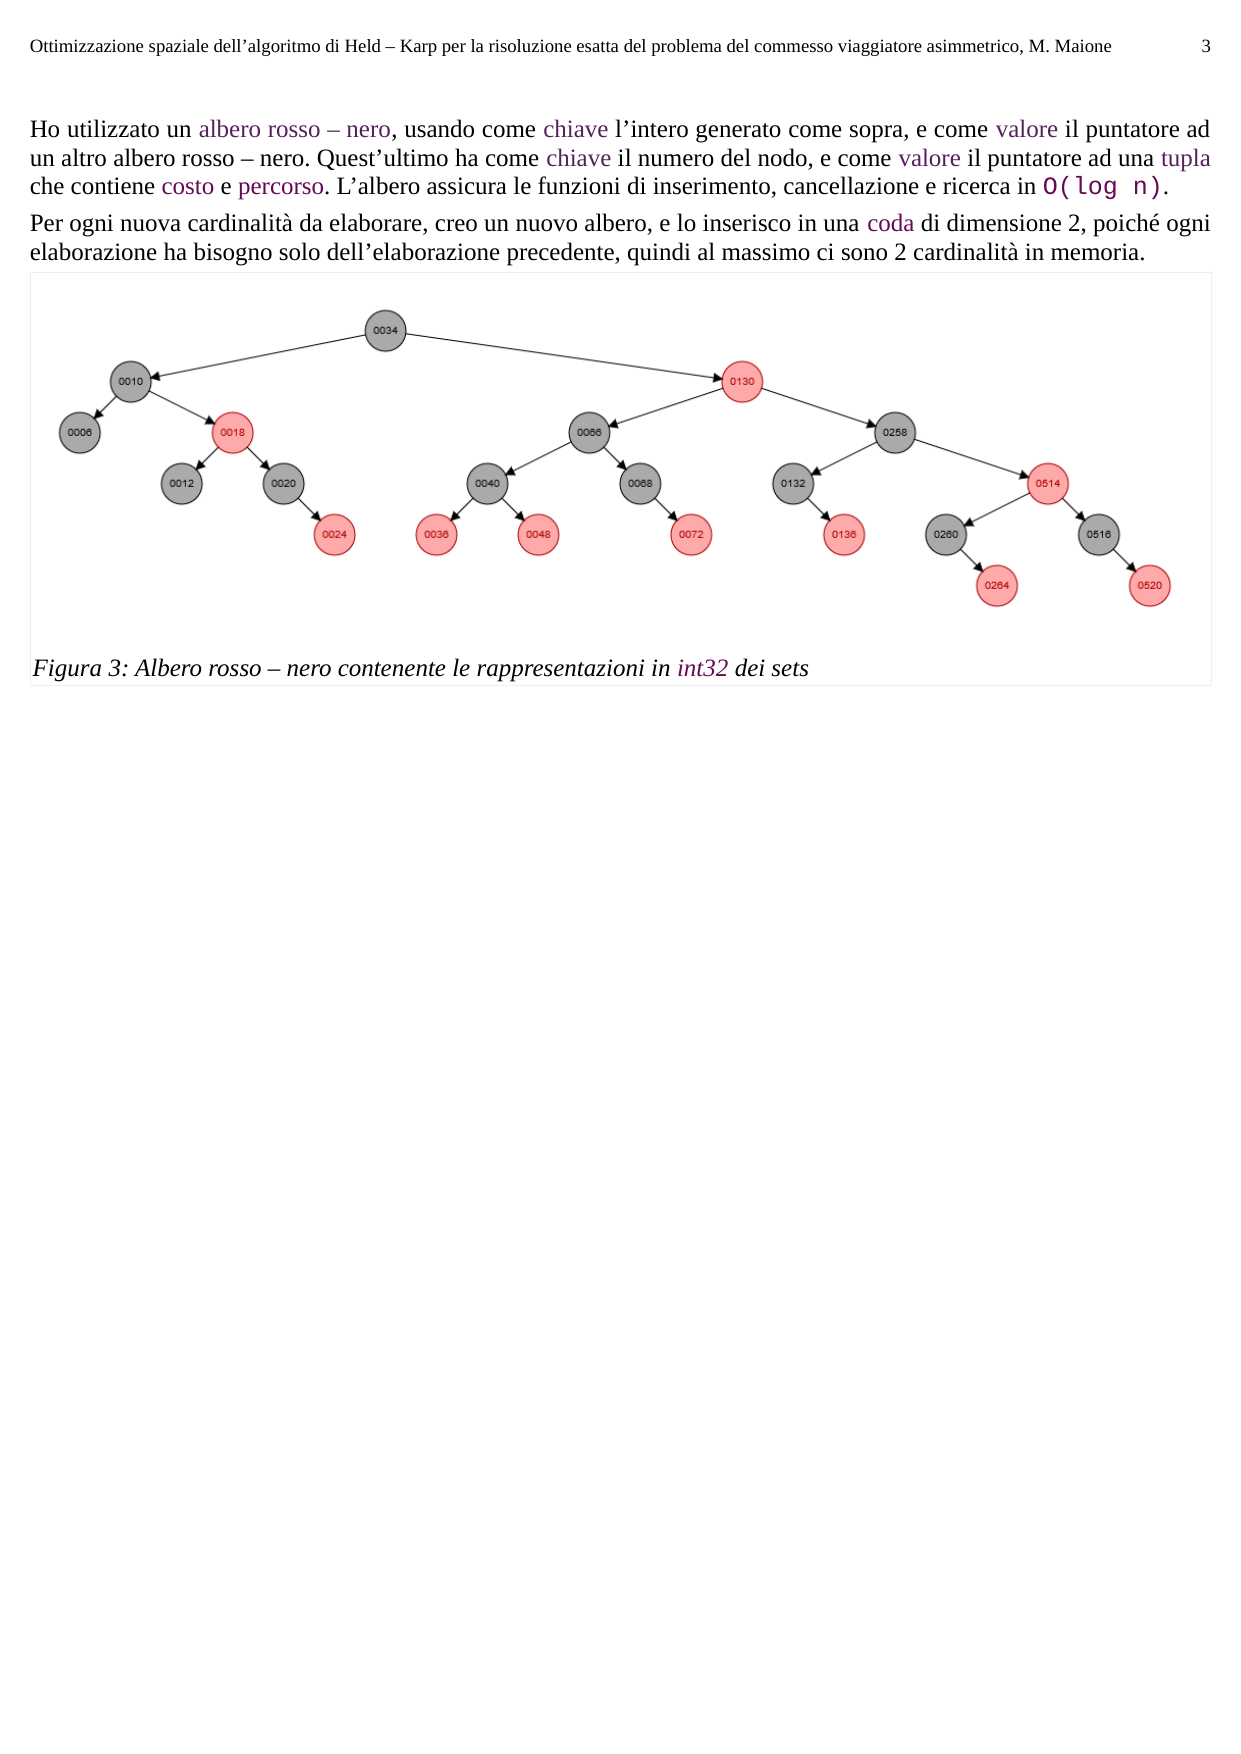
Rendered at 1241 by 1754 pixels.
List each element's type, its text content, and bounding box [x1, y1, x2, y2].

picture [32, 287, 1208, 648]
text Ho utilizzato un albero rosso – nero, usando come chiave l’intero generato come sopra, e come valore il puntatore ad un altro albero rosso – nero. Quest’ultimo ha come chiave il numero del nodo, e come valore il puntatore ad una tupla che contiene costo e percorso. L’albero assicura le funzioni di inserimento, cancellazione e ricerca in O(log n). [29, 114, 1211, 202]
text Figura 3: Albero rosso – nero contenente le rappresentazioni in int32 dei sets [32, 648, 1208, 682]
text Per ogni nuova cardinalità da elaborare, creo un nuovo albero, e lo inserisco in una coda di dimensione 2, poiché ogni elaborazione ha bisogno solo dell’elaborazione precedente, quindi al massimo ci sono 2 cardinalità in memoria. [29, 208, 1211, 266]
